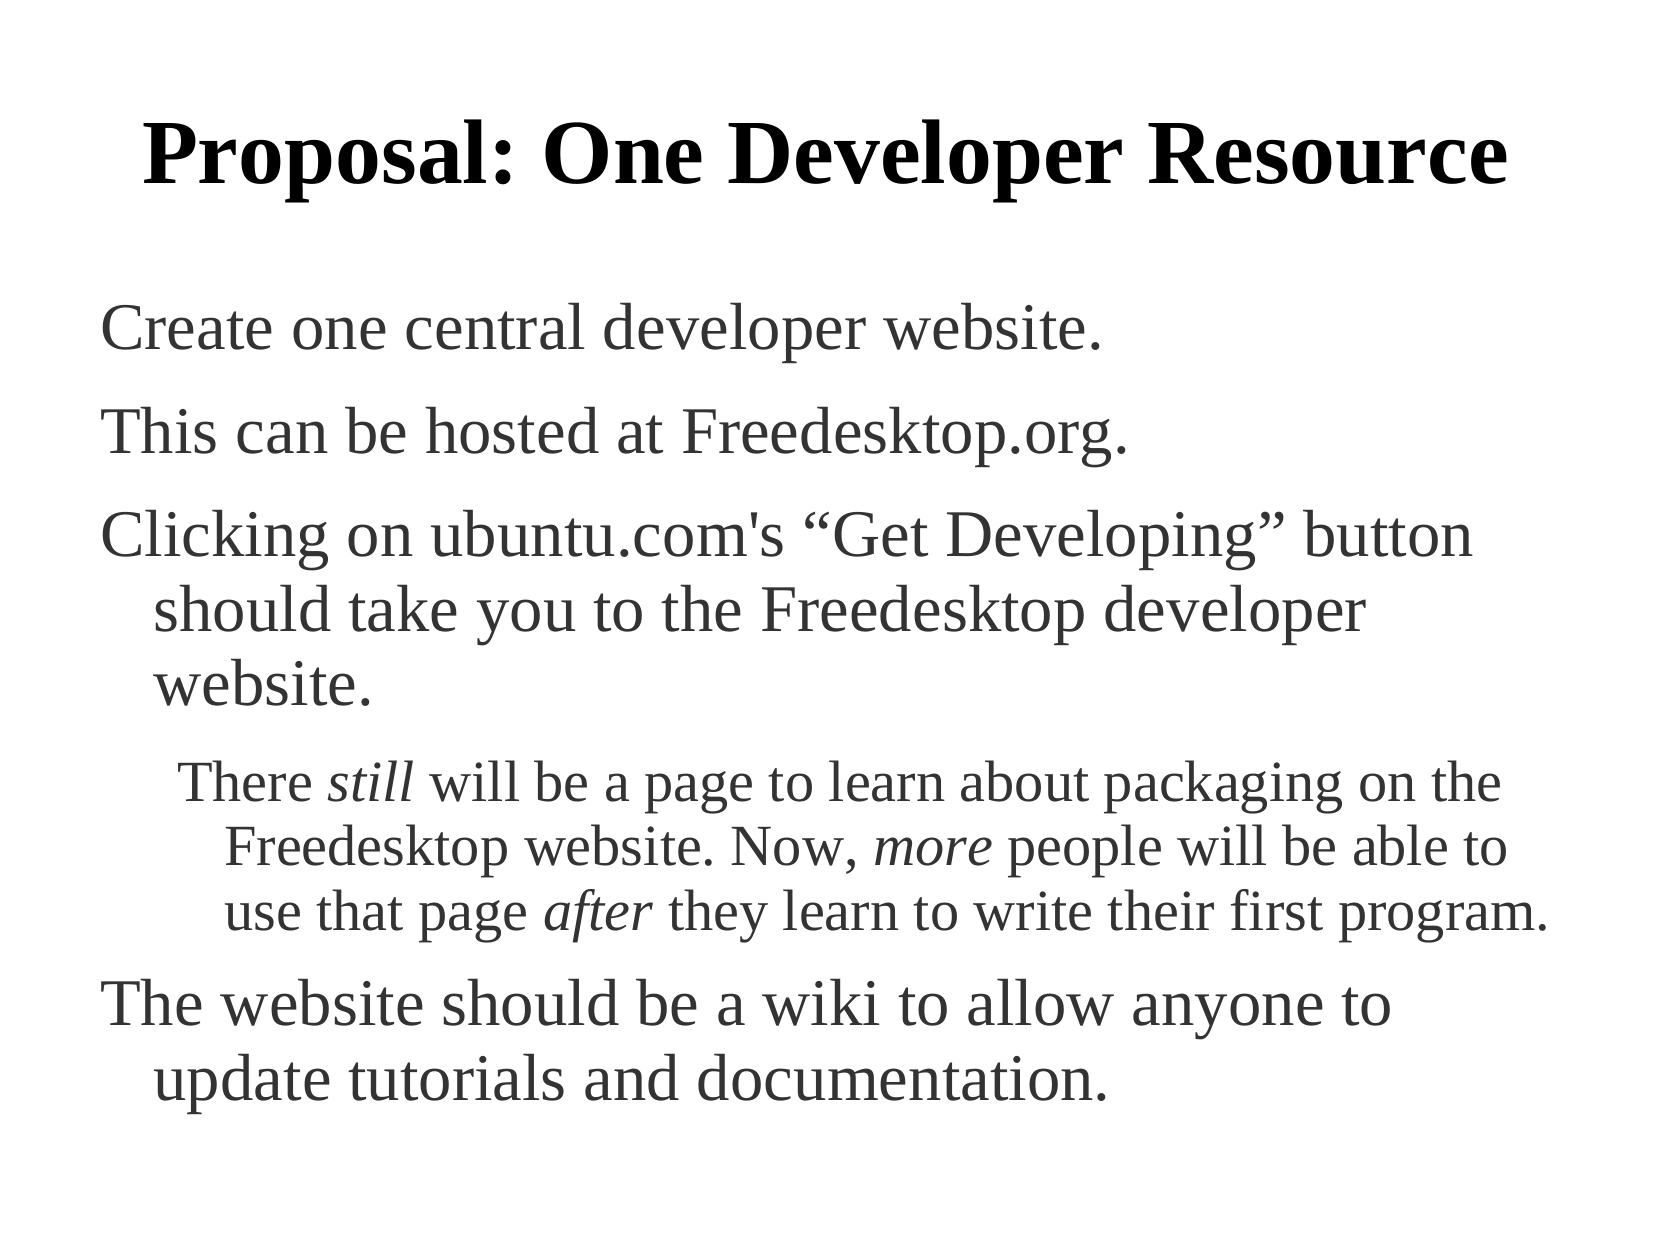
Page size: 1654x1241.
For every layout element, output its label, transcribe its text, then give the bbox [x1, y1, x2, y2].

title Proposal: One Developer Resource [82, 49, 1571, 257]
list Create one central developer website. This can be hosted at Freedesktop.org. Clicking on ubuntu.com's “Get Developing” button should take you to the Freedesktop developer website. There still will be a page to learn about packaging on the Freedesktop website. Now, more people will be able to use that page after they learn to write their first program. The website should be a wiki to allow anyone to update tutorials and documentation. [82, 290, 1571, 1180]
